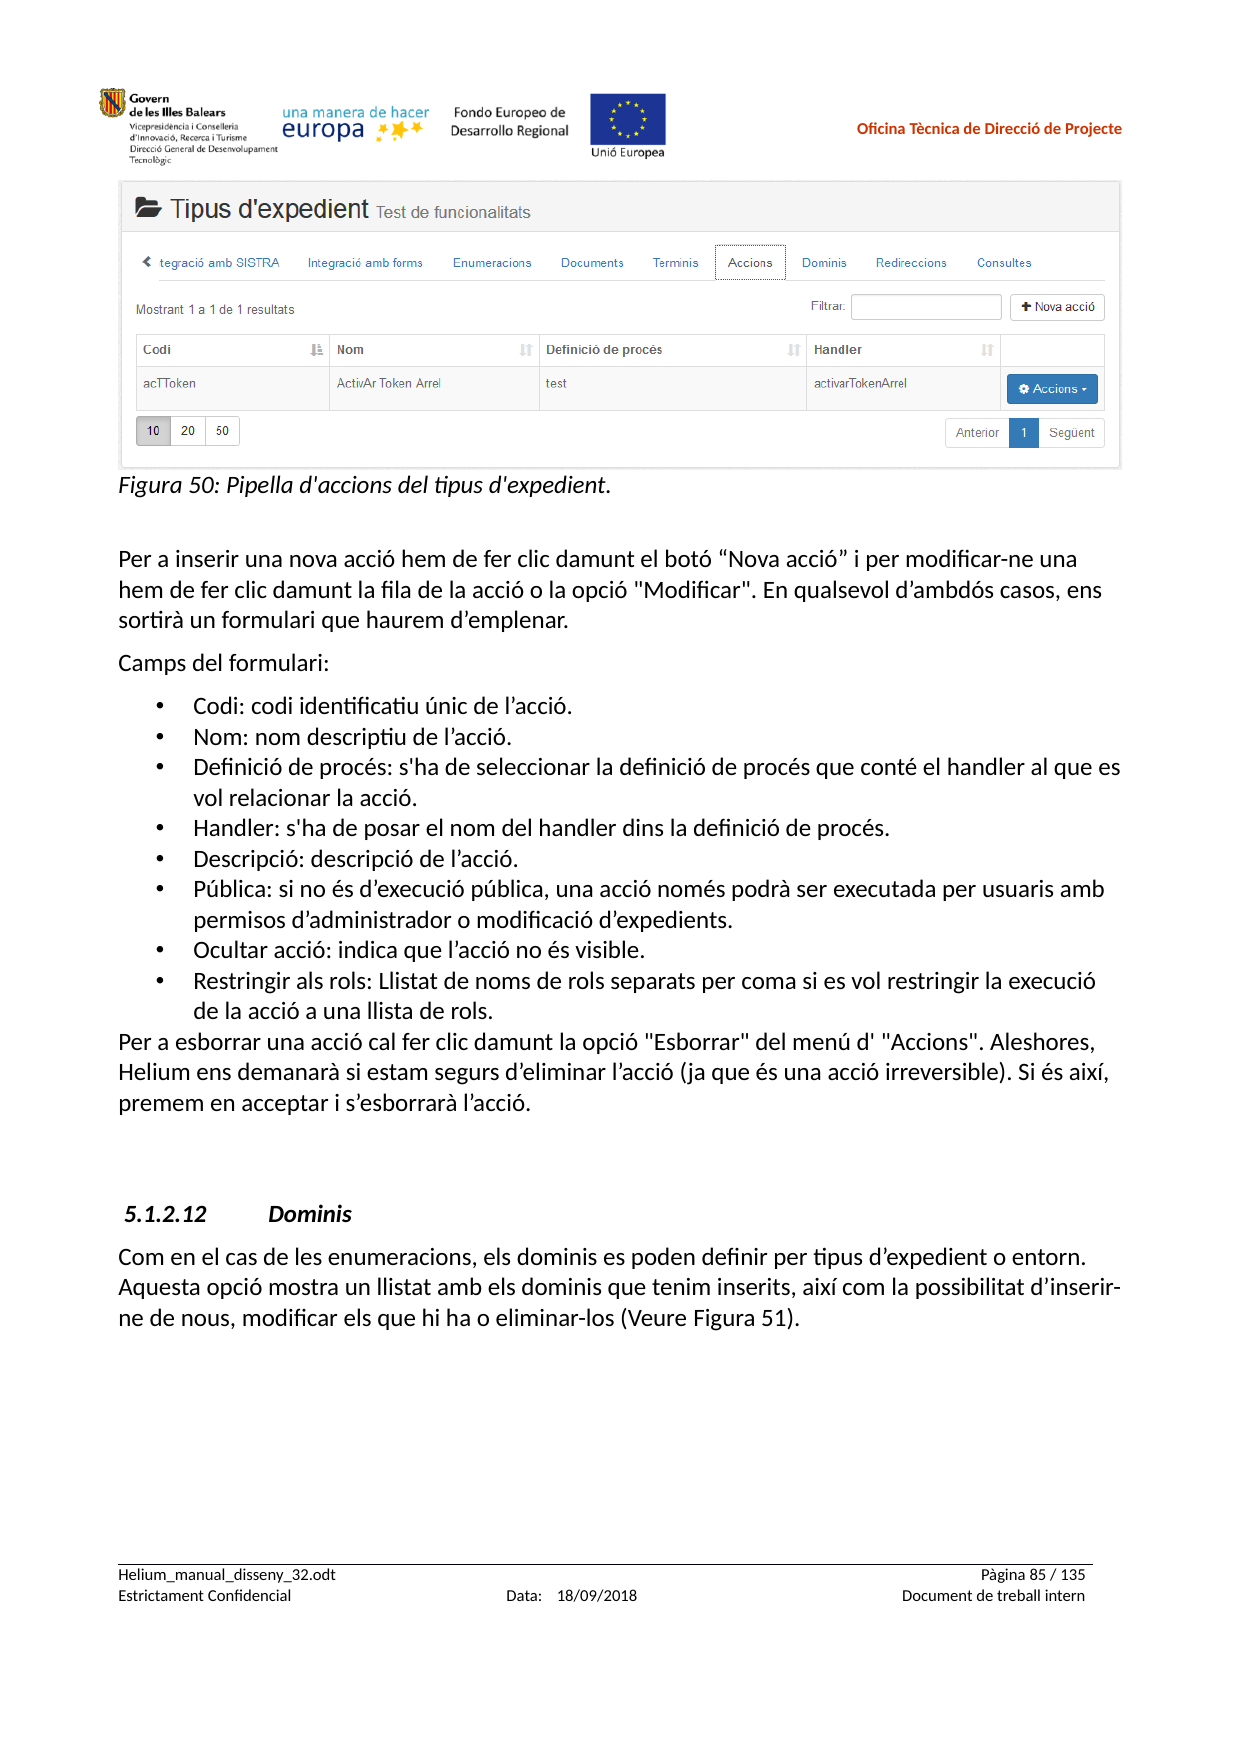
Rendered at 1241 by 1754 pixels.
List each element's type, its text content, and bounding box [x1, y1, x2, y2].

picture [99, 87, 668, 166]
text Camps del formulari: [118, 647, 1122, 678]
list Codi: codi identificatiu únic de l’acció. [156, 690, 1122, 721]
list Ocultar acció: indica que l’acció no és visible. [156, 934, 1122, 965]
list Definició de procés: s'ha de seleccionar la definició de procés que conté el handler al que es vol relacionar la acció. [156, 751, 1122, 812]
text Figura 50: Pipella d'accions del tipus d'expedient. [118, 470, 1122, 500]
text Per a esborrar una acció cal fer clic damunt la opció "Esborrar" del menú d' "Accions". Aleshores, Helium ens demanarà si estam segurs d’eliminar l’acció (ja que és una acció irreversible). Si és així, premem en acceptar i s’esborrarà l’acció. [118, 1026, 1122, 1118]
picture [118, 180, 1123, 470]
list Descripció: descripció de l’acció. [156, 843, 1122, 873]
text Per a inserir una nova acció hem de fer clic damunt el botó “Nova acció” i per modificar-ne una hem de fer clic damunt la fila de la acció o la opció "Modificar". En qualsevol d’ambdós casos, ens sortirà un formulari que haurem d’emplenar. [118, 543, 1122, 635]
list Pública: si no és d’execució pública, una acció només podrà ser executada per usuaris amb permisos d’administrador o modificació d’expedients. [156, 873, 1122, 934]
list Handler: s'ha de posar el nom del handler dins la definició de procés. [156, 812, 1122, 843]
list Restringir als rols: Llistat de noms de rols separats per coma si es vol restringir la execució de la acció a una llista de rols. [156, 965, 1122, 1026]
list Nom: nom descriptiu de l’acció. [156, 721, 1122, 751]
subtitle Dominis [118, 1198, 1122, 1228]
text Com en el cas de les enumeracions, els dominis es poden definir per tipus d’expedient o entorn. Aquesta opció mostra un llistat amb els dominis que tenim inserits, així com la possibilitat d’inserir-ne de nous, modificar els que hi ha o eliminar-los (Veure Figura 51). [118, 1241, 1122, 1332]
